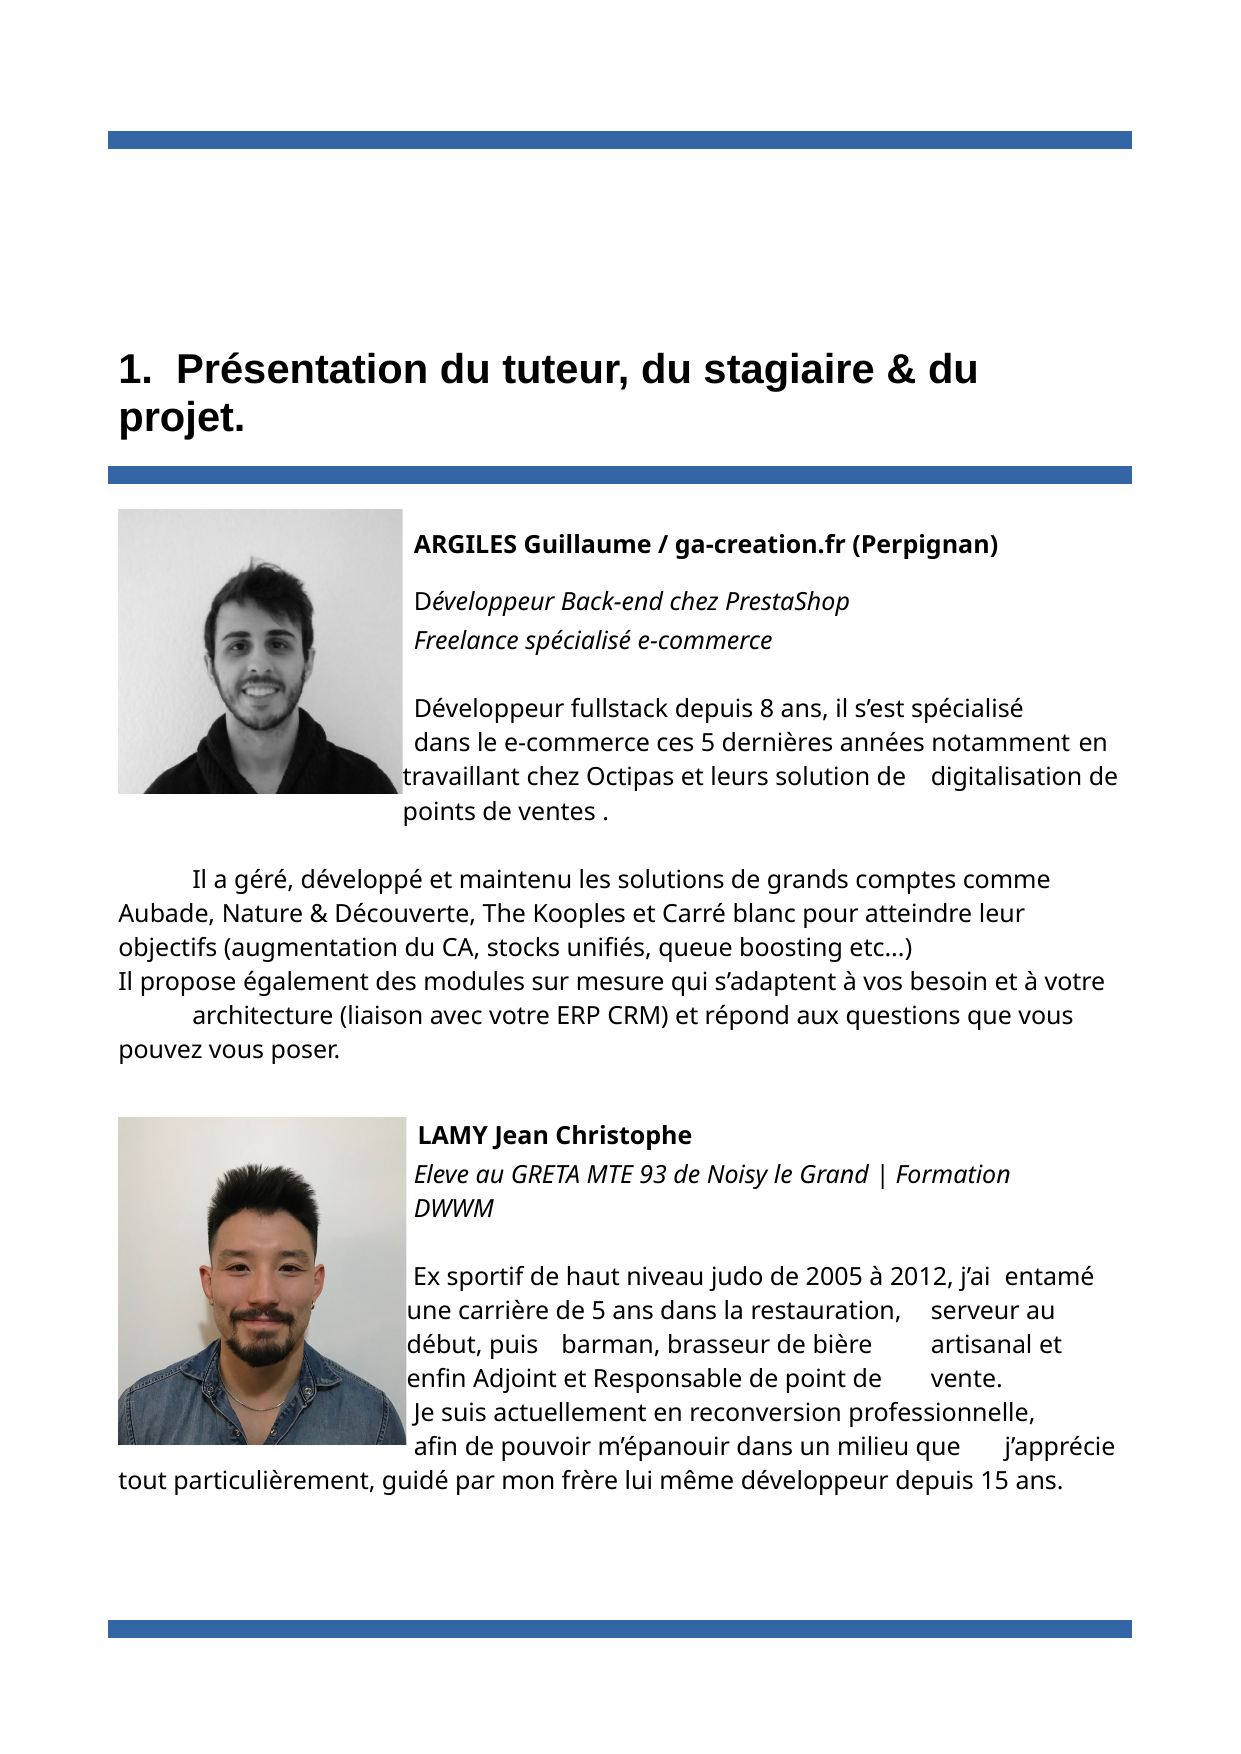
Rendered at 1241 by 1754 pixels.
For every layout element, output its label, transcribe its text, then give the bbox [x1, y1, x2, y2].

text ARGILES Guillaume / ga-creation.fr (Perpignan) [118, 484, 1122, 566]
text Freelance spécialisé e-commerce [403, 623, 1122, 657]
text [118, 452, 1122, 466]
text Eleve au GRETA MTE 93 de Noisy le Grand | Formation DWWM [407, 1156, 1122, 1224]
text Il a géré, développé et maintenu les solutions de grands comptes comme Aubade, Nature & Découverte, The Kooples et Carré blanc pour atteindre leur objectifs (augmentation du CA, stocks unifiés, queue boosting etc...) [118, 861, 1122, 963]
text Développeur fullstack depuis 8 ans, il s’est spécialisé dans le e-commerce ces 5 dernières années notamment en travaillant chez Octipas et leurs solution de digitalisation de points de ventes . [118, 691, 1122, 827]
text Il propose également des modules sur mesure qui s’adaptent à vos besoin et à votre architecture (liaison avec votre ERP CRM) et répond aux questions que vous pouvez vous poser. [118, 963, 1122, 1066]
text Je suis actuellement en reconversion professionnelle, afin de pouvoir m’épanouir dans un milieu que j’apprécie tout particulièrement, guidé par mon frère lui même développeur depuis 15 ans. [118, 1395, 1122, 1497]
subtitle 1. Présentation du tuteur, du stagiaire & du projet. [118, 344, 1122, 440]
picture [118, 509, 403, 794]
text LAMY Jean Christophe [118, 1100, 1122, 1156]
text Ex sportif de haut niveau judo de 2005 à 2012, j’ai entamé une carrière de 5 ans dans la restauration, serveur au début, puis barman, brasseur de bière artisanal et enfin Adjoint et Responsable de point de vente. [407, 1259, 1122, 1395]
picture [118, 1117, 407, 1445]
text Développeur Back-end chez PrestaShop [403, 566, 1122, 623]
